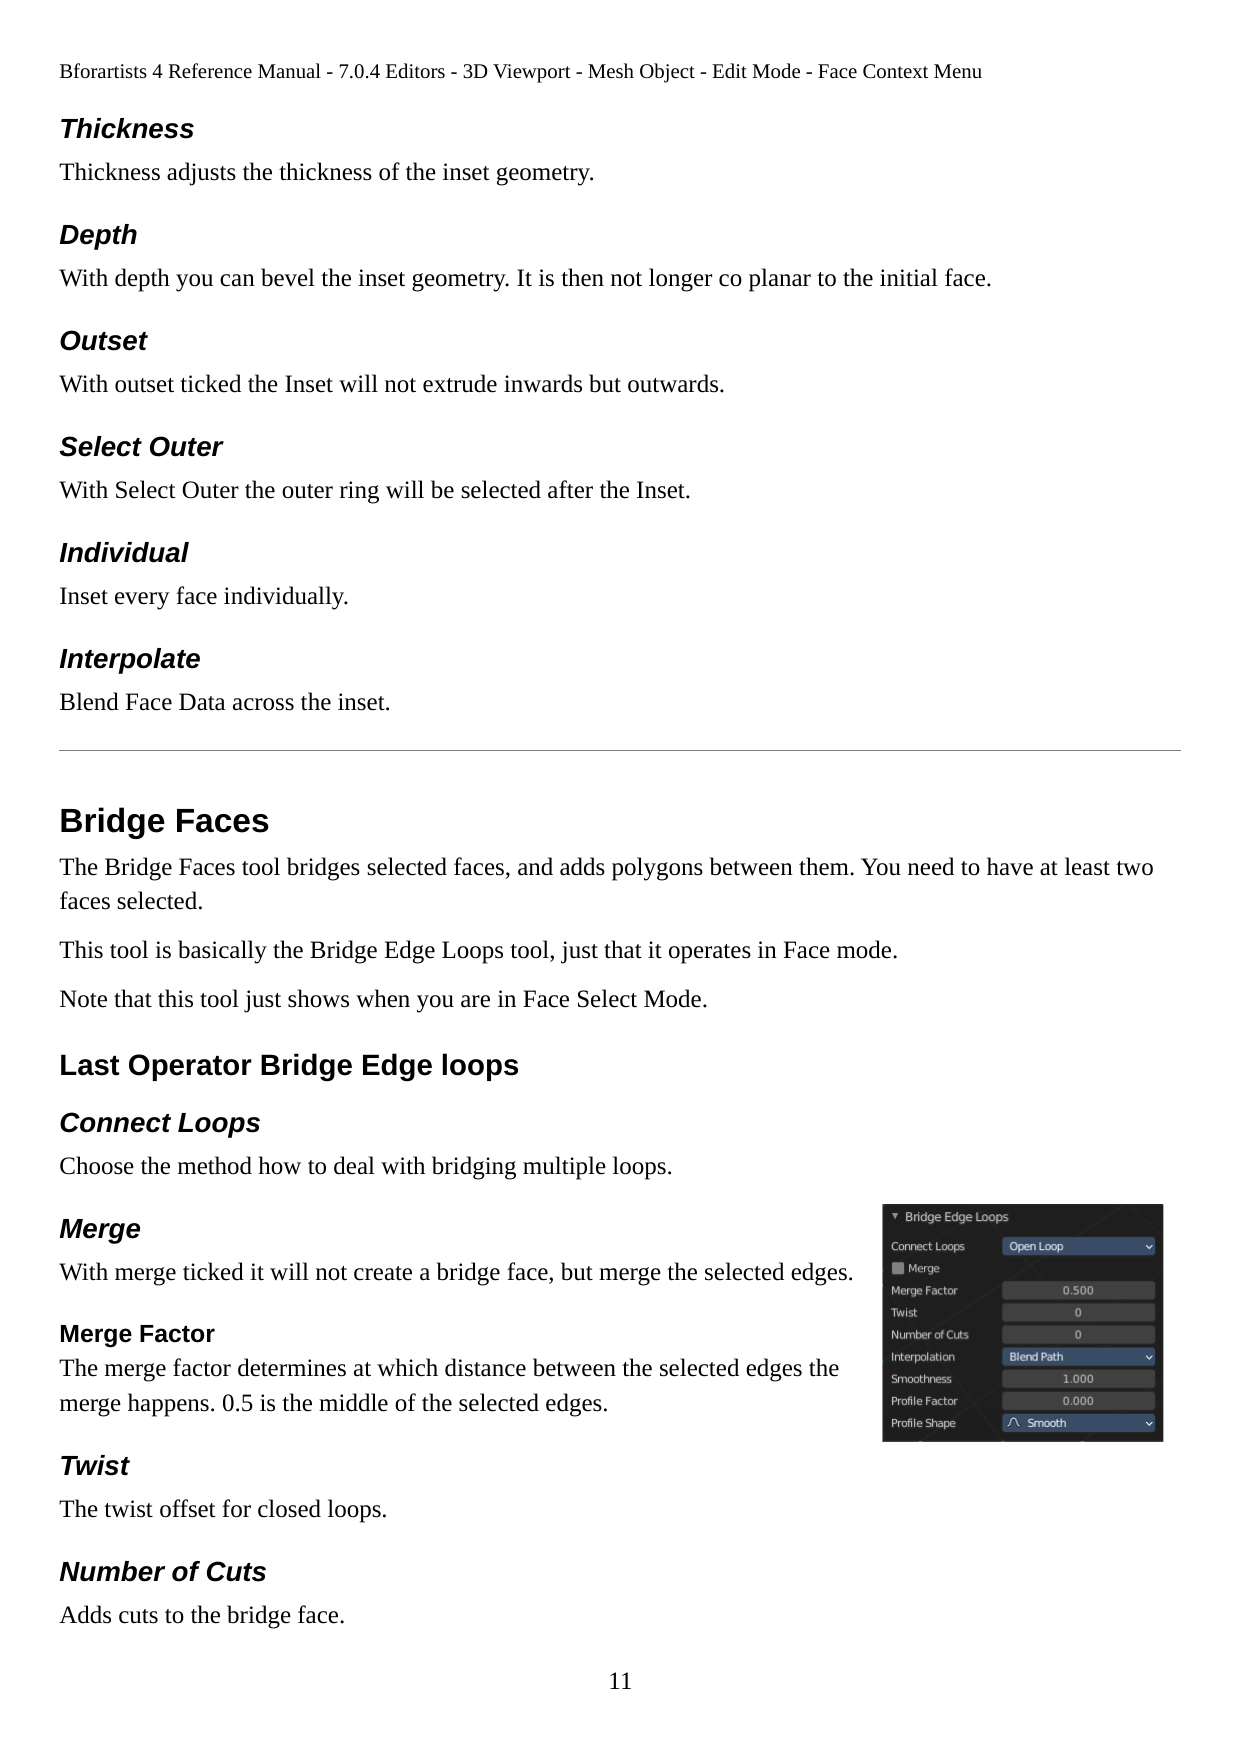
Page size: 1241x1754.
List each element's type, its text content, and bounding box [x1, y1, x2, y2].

text Note that this tool just shows when you are in Face Select Mode. [59, 984, 1181, 1013]
text The twist offset for closed loops. [59, 1494, 1181, 1523]
text With Select Outer the outer ring will be selected after the Inset. [59, 475, 1181, 503]
subtitle Connect Loops [59, 1107, 1181, 1139]
subtitle Thickness [59, 113, 1181, 144]
text With merge ticked it will not create a bridge face, but merge the selected edges. [59, 1257, 882, 1286]
text Blend Face Data across the inset. [59, 687, 1181, 715]
subtitle Merge [59, 1213, 882, 1245]
text With outset ticked the Inset will not extrude inwards but outwards. [59, 369, 1181, 398]
subtitle Select Outer [59, 430, 1181, 462]
text Adds cuts to the bridge face. [59, 1600, 1181, 1629]
subtitle Bridge Faces [59, 801, 1181, 839]
subtitle Number of Cuts [59, 1556, 1181, 1587]
text Thickness adjusts the thickness of the inset geometry. [59, 157, 1181, 186]
subtitle Interpolate [59, 642, 1181, 674]
subtitle [1164, 1213, 1181, 1245]
text With depth you can bevel the inset geometry. It is then not longer co planar to the initial face. [59, 263, 1181, 292]
text Choose the method how to deal with bridging multiple loops. [59, 1151, 1181, 1180]
subtitle Merge Factor [59, 1319, 882, 1347]
subtitle Depth [59, 218, 1181, 250]
subtitle Outset [59, 324, 1181, 356]
subtitle Last Operator Bridge Edge loops [59, 1048, 1181, 1082]
subtitle [1164, 1319, 1181, 1347]
subtitle Twist [59, 1449, 1181, 1481]
text Inset every face individually. [59, 581, 1181, 609]
text The merge factor determines at which distance between the selected edges the merge happens. 0.5 is the middle of the selected edges. [59, 1353, 882, 1417]
picture [882, 1204, 1164, 1442]
subtitle Individual [59, 536, 1181, 568]
text The Bridge Faces tool bridges selected faces, and adds polygons between them. You need to have at least two faces selected. [59, 852, 1181, 915]
text This tool is basically the Bridge Edge Loops tool, just that it operates in Face mode. [59, 935, 1181, 964]
